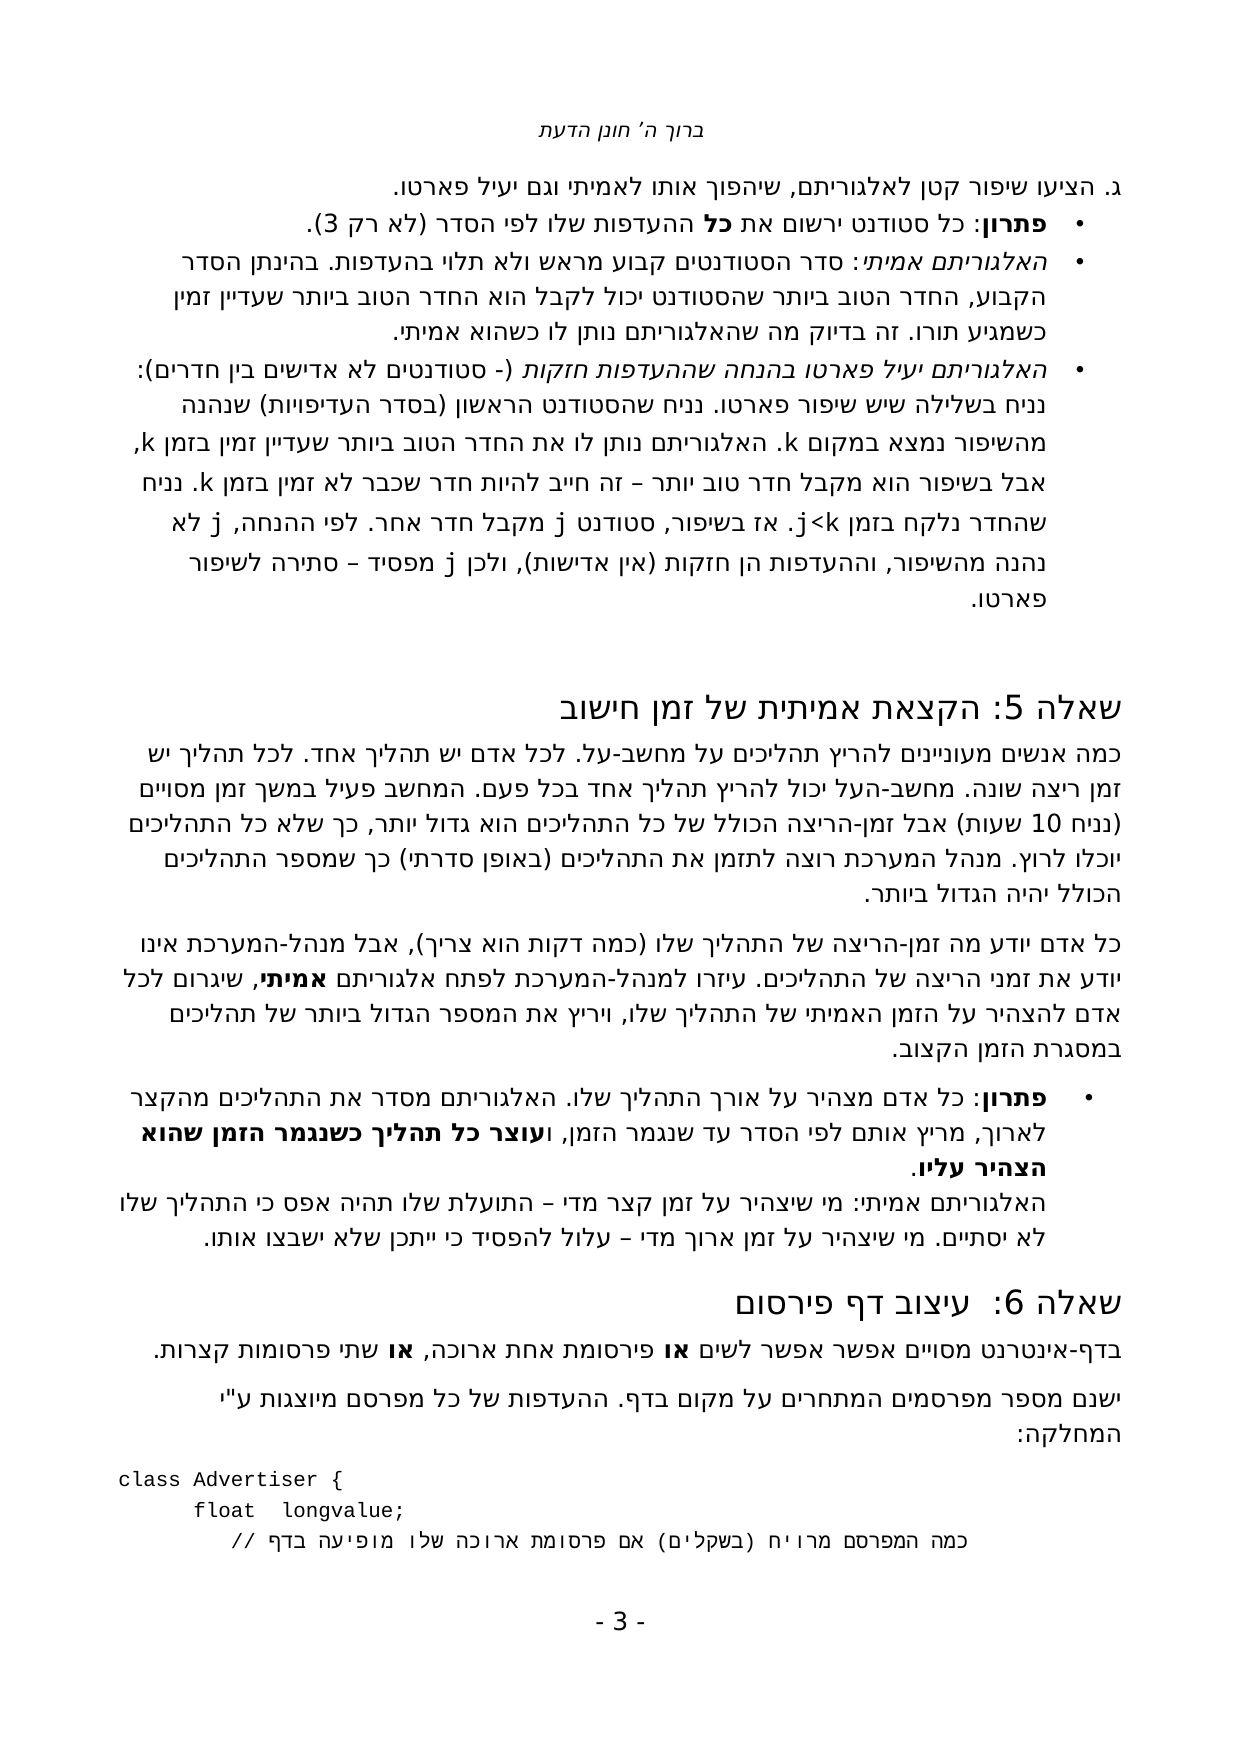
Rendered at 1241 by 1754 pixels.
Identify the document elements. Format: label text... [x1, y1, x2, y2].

list האלגוריתם יעיל פארטו בהנחה שההעדפות חזקות (- סטודנטים לא אדישים בין חדרים): נניח בשלילה שיש שיפור פארטו. נניח שהסטודנט הראשון (בסדר העדיפויות) שנהנה מהשיפור נמצא במקום k. האלגוריתם נותן לו את החדר הטוב ביותר שעדיין זמין בזמן k, אבל בשיפור הוא מקבל חדר טוב יותר – זה חייב להיות חדר שכבר לא זמין בזמן k. נניח שהחדר נלקח בזמן j<k. אז בשיפור, סטודנט j מקבל חדר אחר. לפי ההנחה, j לא נהנה מהשיפור, וההעדפות הן חזקות (אין אדישות), ולכן j מפסיד – סתירה לשיפור פארטו. [118, 355, 1084, 614]
subtitle שאלה 6: עיצוב דף פירסום [118, 1284, 1122, 1322]
text בדף-אינטרנט מסויים אפשר אפשר לשים או פירסומת אחת ארוכה, או שתי פרסומות קצרות. [118, 1335, 1122, 1364]
text class Advertiser { [118, 1469, 1122, 1493]
text כמה אנשים מעוניינים להריץ תהליכים על מחשב-על. לכל אדם יש תהליך אחד. לכל תהליך יש זמן ריצה שונה. מחשב-העל יכול להריץ תהליך אחד בכל פעם. המחשב פעיל במשך זמן מסויים (נניח 10 שעות) אבל זמן-הריצה הכולל של כל התהליכים הוא גדול יותר, כך שלא כל התהליכים יוכלו לרוץ. מנהל המערכת רוצה לתזמן את התהליכים (באופן סדרתי) כך שמספר התהליכים הכולל יהיה הגדול ביותר. [118, 739, 1122, 909]
list פתרון: כל אדם מצהיר על אורך התהליך שלו. האלגוריתם מסדר את התהליכים מהקצר לארוך, מריץ אותם לפי הסדר עד שנגמר הזמן, ועוצר כל תהליך כשנגמר הזמן שהוא הצהיר עליו. האלגוריתם אמיתי: מי שיצהיר על זמן קצר מדי – התועלת שלו תהיה אפס כי התהליך שלו לא יסתיים. מי שיצהיר על זמן ארוך מדי – עלול להפסיד כי ייתכן שלא ישבצו אותו. [118, 1084, 1084, 1253]
text float longvalue; [118, 1500, 1122, 1524]
text ישנם מספר מפרסמים המתחרים על מקום בדף. ההעדפות של כל מפרסם מיוצגות ע"י המחלקה: [118, 1384, 1122, 1449]
subtitle שאלה 5: הקצאת אמיתית של זמן חישוב [118, 688, 1122, 727]
text // כמה המפרסם מרויח (בשקלים) אם פרסומת ארוכה שלו מופיעה בדף [118, 1531, 1122, 1555]
text ג. הציעו שיפור קטן לאלגוריתם, שיהפוך אותו לאמיתי וגם יעיל פארטו. [118, 172, 1122, 201]
list האלגוריתם אמיתי: סדר הסטודנטים קבוע מראש ולא תלוי בהעדפות. בהינתן הסדר הקבוע, החדר הטוב ביותר שהסטודנט יכול לקבל הוא החדר הטוב ביותר שעדיין זמין כשמגיע תורו. זה בדיוק מה שהאלגוריתם נותן לו כשהוא אמיתי. [118, 247, 1084, 346]
text כל אדם יודע מה זמן-הריצה של התהליך שלו (כמה דקות הוא צריך), אבל מנהל-המערכת אינו יודע את זמני הריצה של התהליכים. עיזרו למנהל-המערכת לפתח אלגוריתם אמיתי, שיגרום לכל אדם להצהיר על הזמן האמיתי של התהליך שלו, ויריץ את המספר הגדול ביותר של תהליכים במסגרת הזמן הקצוב. [118, 929, 1122, 1063]
list פתרון: כל סטודנט ירשום את כל ההעדפות שלו לפי הסדר (לא רק 3). [118, 209, 1084, 239]
